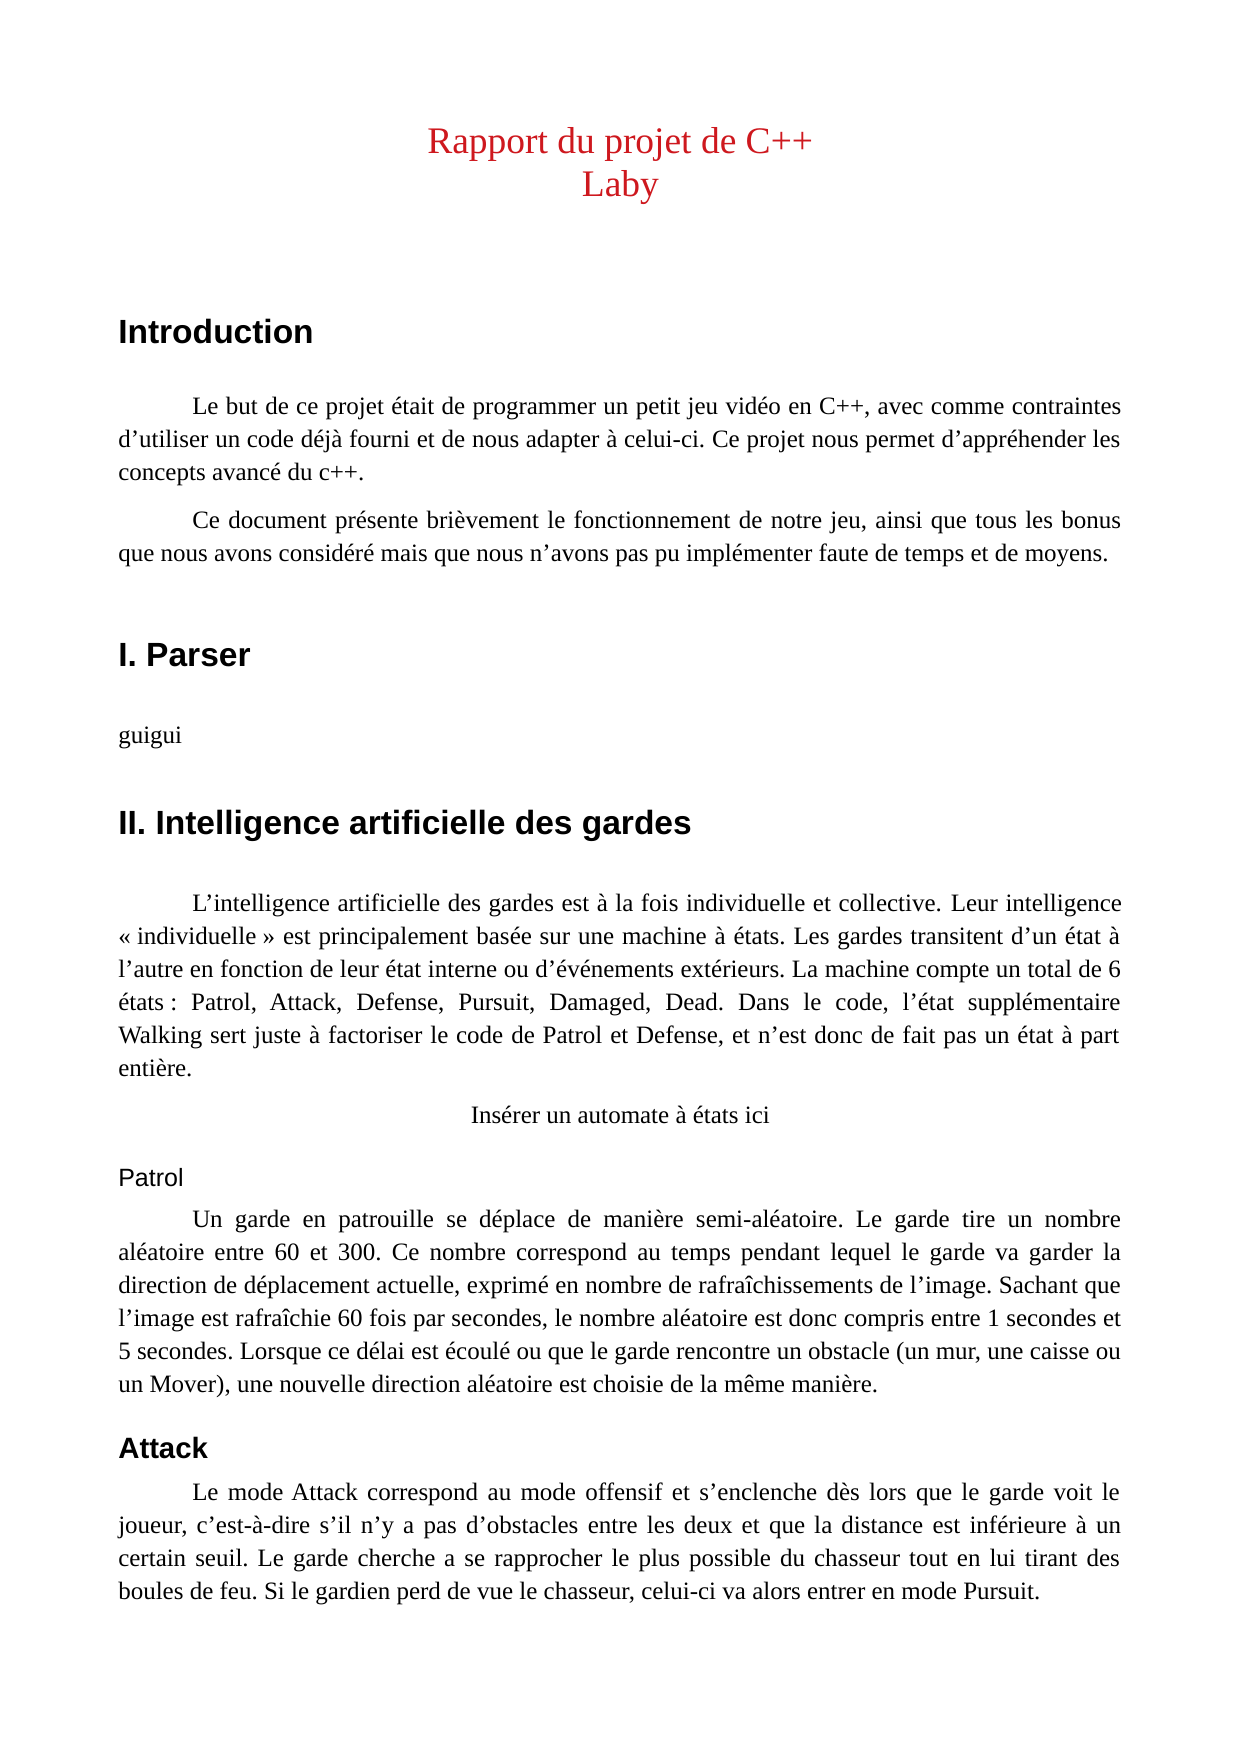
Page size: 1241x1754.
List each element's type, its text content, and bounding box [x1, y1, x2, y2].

text Rapport du projet de C++ [118, 118, 1122, 161]
subtitle Introduction [118, 311, 1122, 350]
text Ce document présente brièvement le fonctionnement de notre jeu, ainsi que tous les bonus que nous avons considéré mais que nous n’avons pas pu implémenter faute de temps et de moyens. [118, 505, 1122, 567]
text Le but de ce projet était de programmer un petit jeu vidéo en C++, avec comme contraintes d’utiliser un code déjà fourni et de nous adapter à celui-ci. Ce projet nous permet d’appréhender les concepts avancé du c++. [118, 391, 1122, 486]
subtitle II. Intelligence artificielle des gardes [118, 803, 1122, 842]
text Laby [118, 161, 1122, 204]
text Le mode Attack correspond au mode offensif et s’enclenche dès lors que le garde voit le joueur, c’est-à-dire s’il n’y a pas d’obstacles entre les deux et que la distance est inférieure à un certain seuil. Le garde cherche a se rapprocher le plus possible du chasseur tout en lui tirant des boules de feu. Si le gardien perd de vue le chasseur, celui-ci va alors entrer en mode Pursuit. [118, 1477, 1122, 1605]
text Un garde en patrouille se déplace de manière semi-aléatoire. Le garde tire un nombre aléatoire entre 60 et 300. Ce nombre correspond au temps pendant lequel le garde va garder la direction de déplacement actuelle, exprimé en nombre de rafraîchissements de l’image. Sachant que l’image est rafraîchie 60 fois par secondes, le nombre aléatoire est donc compris entre 1 secondes et 5 secondes. Lorsque ce délai est écoulé ou que le garde rencontre un obstacle (un mur, une caisse ou un Mover), une nouvelle direction aléatoire est choisie de la même manière. [118, 1204, 1122, 1398]
text L’intelligence artificielle des gardes est à la fois individuelle et collective. Leur intelligence « individuelle » est principalement basée sur une machine à états. Les gardes transitent d’un état à l’autre en fonction de leur état interne ou d’événements extérieurs. La machine compte un total de 6 états : Patrol, Attack, Defense, Pursuit, Damaged, Dead. Dans le code, l’état supplémentaire Walking sert juste à factoriser le code de Patrol et Defense, et n’est donc de fait pas un état à part entière. [118, 888, 1122, 1082]
text Insérer un automate à états ici [118, 1100, 1122, 1129]
text guigui [118, 720, 1122, 749]
subtitle Patrol [118, 1163, 1122, 1191]
subtitle I. Parser [118, 635, 1122, 674]
subtitle Attack [118, 1431, 1122, 1465]
